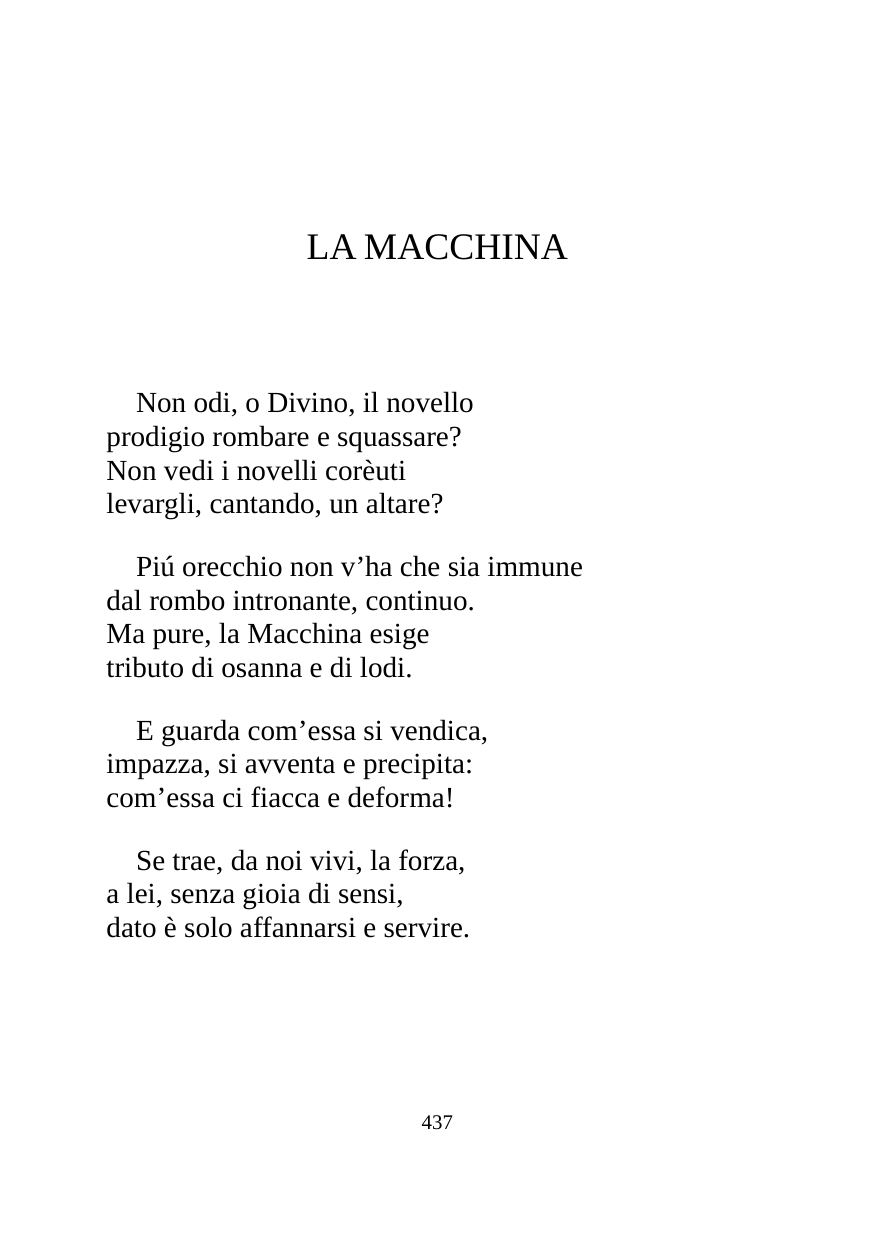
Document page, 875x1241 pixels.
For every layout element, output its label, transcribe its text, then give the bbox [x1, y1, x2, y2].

text Non odi, o Divino, il novello prodigio rombare e squassare? Non vedi i novelli corèuti levargli, cantando, un altare? [106, 386, 768, 520]
text Se trae, da noi vivi, la forza, a lei, senza gioia di sensi, dato è solo affannarsi e servire. [106, 843, 768, 944]
text Piú orecchio non v’ha che sia immune dal rombo intronante, continuo. Ma pure, la Macchina esige tributo di osanna e di lodi. [106, 549, 768, 683]
subtitle LA MACCHINA [106, 224, 768, 267]
text E guarda com’essa si vendica, impazza, si avventa e precipita: com’essa ci fiacca e deforma! [106, 713, 768, 813]
